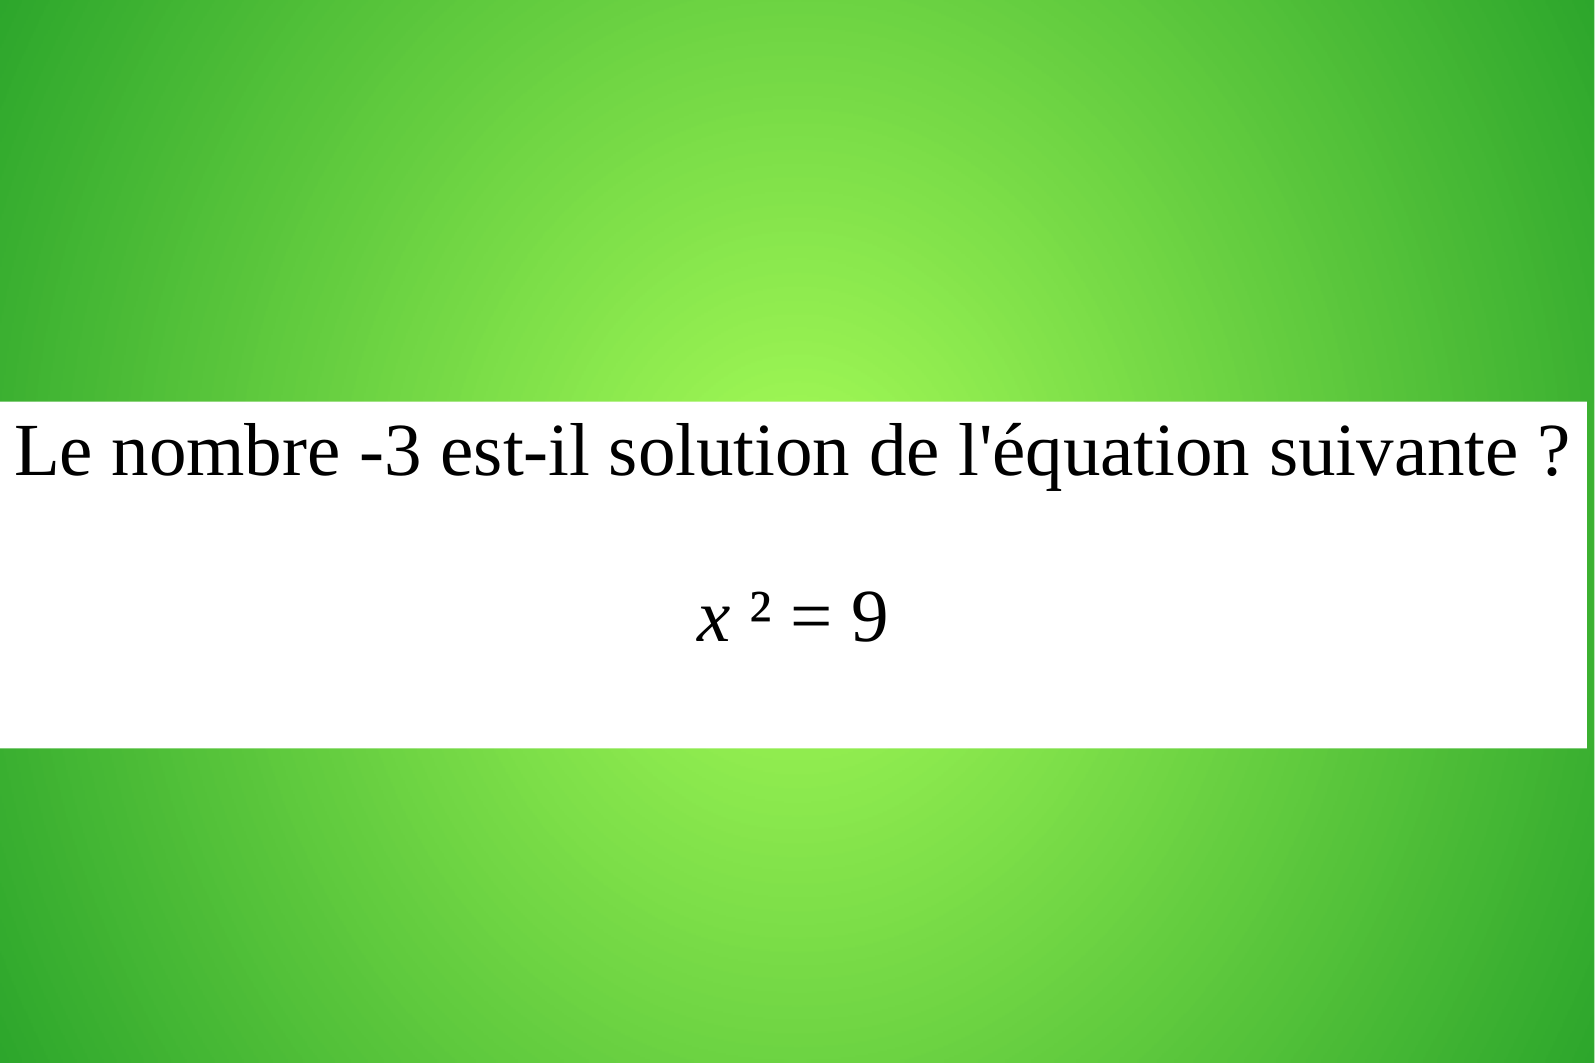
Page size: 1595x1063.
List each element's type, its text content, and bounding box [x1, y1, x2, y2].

picture [0, 0, 1595, 1063]
text_box Le nombre -3 est-il solution de l'équation suivante ? x ² = 9 [0, 401, 1587, 749]
